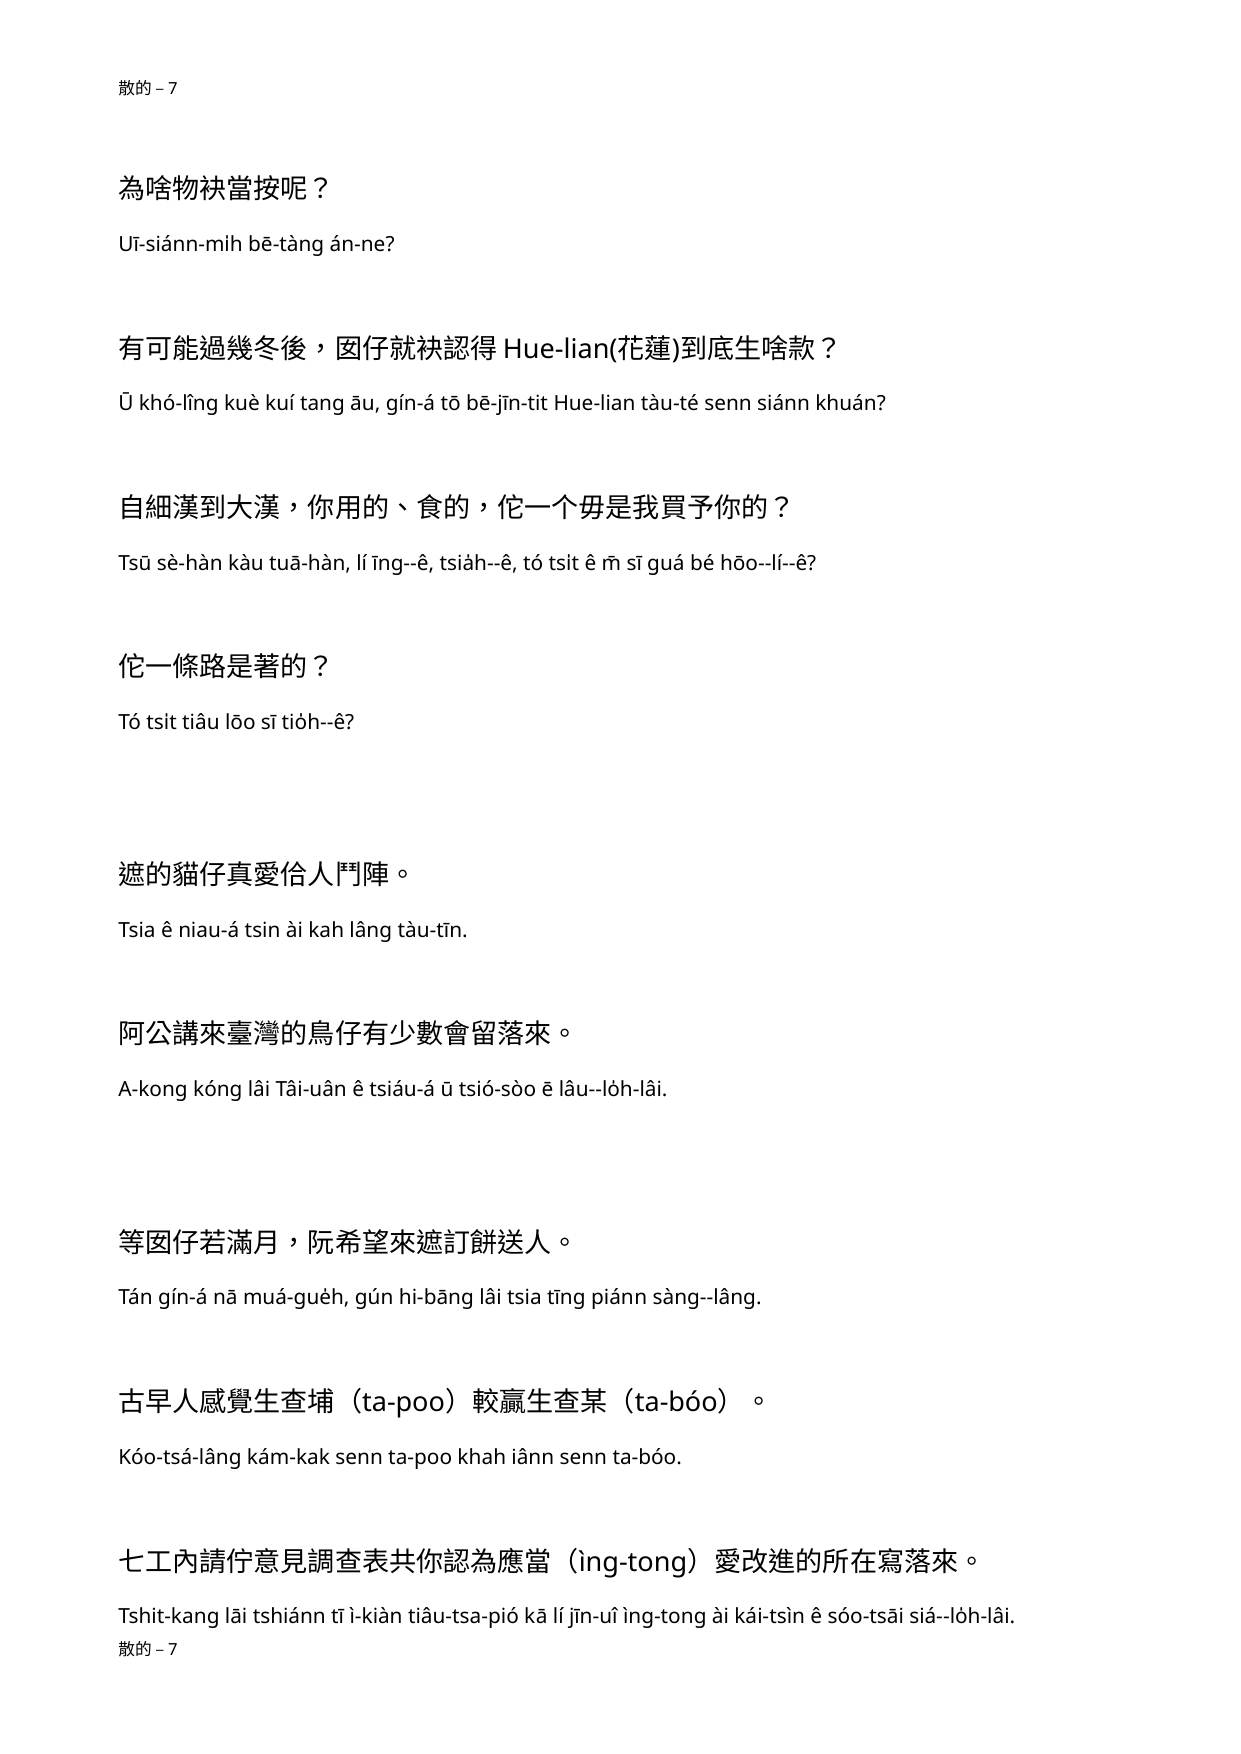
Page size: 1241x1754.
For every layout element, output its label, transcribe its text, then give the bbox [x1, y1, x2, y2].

text 為啥物袂當按呢？ [118, 167, 1122, 206]
text Tsia ê niau-á tsin ài kah lâng tàu-tīn. [118, 915, 1122, 943]
text 等囡仔若滿月，阮希望來遮訂餅送人。 [118, 1221, 1122, 1260]
text 遮的貓仔真愛佮人鬥陣。 [118, 853, 1122, 892]
text Tshit-kang lāi tshiánn tī ì-kiàn tiâu-tsa-pió kā lí jīn-uî ìng-tong ài kái-tsìn ê sóo-tsāi siá--lo̍h-lâi. [118, 1601, 1122, 1630]
text 佗一條路是著的？ [118, 645, 1122, 685]
text 古早人感覺生查埔（ta-poo）較贏生查某（ta-bóo）。 [118, 1380, 1122, 1419]
text Tán gín-á nā muá-gue̍h, gún hi-bāng lâi tsia tīng piánn sàng--lâng. [118, 1282, 1122, 1311]
text Tsū sè-hàn kàu tuā-hàn, lí īng--ê, tsia̍h--ê, tó tsi̍t ê m̄ sī guá bé hōo--lí--ê? [118, 548, 1122, 576]
text A-kong kóng lâi Tâi-uân ê tsiáu-á ū tsió-sòo ē lâu--lo̍h-lâi. [118, 1074, 1122, 1102]
text Kóo-tsá-lâng kám-kak senn ta-poo khah iânn senn ta-bóo. [118, 1442, 1122, 1470]
text Tó tsi̍t tiâu lōo sī tio̍h--ê? [118, 707, 1122, 736]
text 有可能過幾冬後，囡仔就袂認得Hue-lian(花蓮)到底生啥款？ [118, 327, 1122, 366]
text Uī-siánn-mi̍h bē-tàng án-ne? [118, 229, 1122, 257]
text 自細漢到大漢，你用的、食的，佗一个毋是我買予你的？ [118, 486, 1122, 525]
text 七工內請佇意見調查表共你認為應當（ìng-tong）愛改進的所在寫落來。 [118, 1540, 1122, 1579]
text 阿公講來臺灣的鳥仔有少數會留落來。 [118, 1012, 1122, 1052]
text Ū khó-lîng kuè kuí tang āu, gín-á tō bē-jīn-tit Hue-lian tàu-té senn siánn khuán? [118, 388, 1122, 417]
